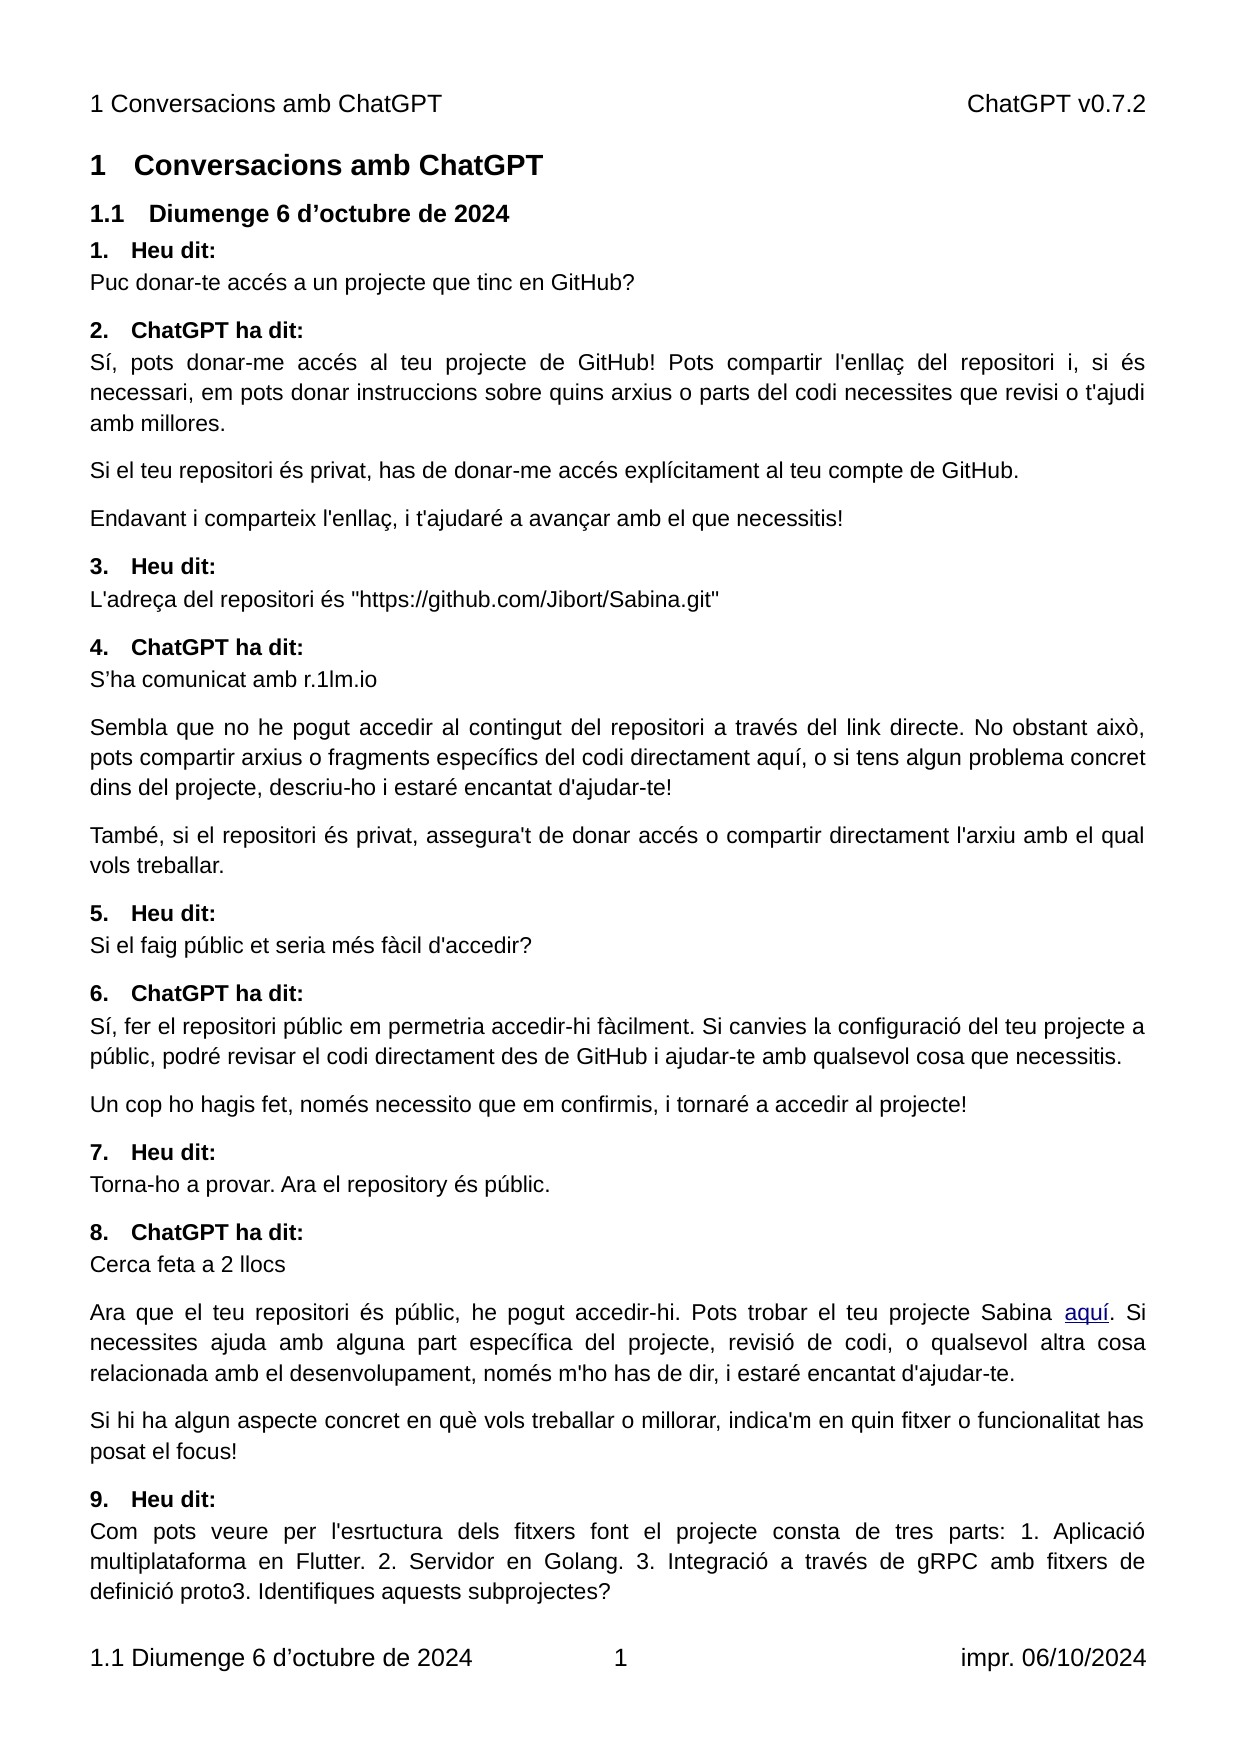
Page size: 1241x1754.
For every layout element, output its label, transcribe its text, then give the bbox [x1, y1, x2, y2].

text També, si el repositori és privat, assegura't de donar accés o compartir directament l'arxiu amb el qual vols treballar. [89, 822, 1146, 878]
text Un cop ho hagis fet, només necessito que em confirmis, i tornaré a accedir al projecte! [89, 1091, 1146, 1117]
text Com pots veure per l'esrtuctura dels fitxers font el projecte consta de tres parts: 1. Aplicació multiplataforma en Flutter. 2. Servidor en Golang. 3. Integració a través de gRPC amb fitxers de definició proto3. Identifiques aquests subprojectes? [89, 1518, 1146, 1604]
list Heu dit: [89, 900, 1146, 926]
list Heu dit: [89, 1139, 1146, 1165]
list ChatGPT ha dit: [89, 1219, 1146, 1245]
text Sí, fer el repositori públic em permetria accedir-hi fàcilment. Si canvies la configuració del teu projecte a públic, podré revisar el codi directament des de GitHub i ajudar-te amb qualsevol cosa que necessitis. [89, 1013, 1146, 1069]
text Endavant i comparteix l'enllaç, i t'ajudaré a avançar amb el que necessitis! [89, 505, 1146, 532]
text Sí, pots donar-me accés al teu projecte de GitHub! Pots compartir l'enllaç del repositori i, si és necessari, em pots donar instruccions sobre quins arxius o parts del codi necessites que revisi o t'ajudi amb millores. [89, 349, 1146, 436]
text Ara que el teu repositori és públic, he pogut accedir-hi. Pots trobar el teu projecte Sabina aquí. Si necessites ajuda amb alguna part específica del projecte, revisió de codi, o qualsevol altra cosa relacionada amb el desenvolupament, només m'ho has de dir, i estaré encantat d'ajudar-te. [89, 1299, 1146, 1386]
text L'adreça del repositori és "https://github.com/Jibort/Sabina.git" [89, 586, 1146, 612]
text Si el faig públic et seria més fàcil d'accedir? [89, 932, 1146, 959]
list ChatGPT ha dit: [89, 980, 1146, 1007]
text S’ha comunicat amb r.1lm.io [89, 666, 1146, 692]
subtitle Diumenge 6 d’octubre de 2024 [89, 199, 1146, 228]
text Si hi ha algun aspecte concret en què vols treballar o millorar, indica'm en quin fitxer o funcionalitat has posat el focus! [89, 1407, 1146, 1464]
list Heu dit: [89, 1486, 1146, 1512]
text Sembla que no he pogut accedir al contingut del repositori a través del link directe. No obstant això, pots compartir arxius o fragments específics del codi directament aquí, o si tens algun problema concret dins del projecte, descriu-ho i estaré encantat d'ajudar-te! [89, 714, 1146, 800]
text Torna-ho a provar. Ara el repository és públic. [89, 1171, 1146, 1197]
list Heu dit: [89, 237, 1146, 263]
list ChatGPT ha dit: [89, 633, 1146, 660]
list ChatGPT ha dit: [89, 317, 1146, 343]
text Puc donar-te accés a un projecte que tinc en GitHub? [89, 269, 1146, 295]
text Si el teu repositori és privat, has de donar-me accés explícitament al teu compte de GitHub. [89, 457, 1146, 484]
list Heu dit: [89, 553, 1146, 579]
subtitle Conversacions amb ChatGPT [89, 148, 1146, 181]
text Cerca feta a 2 llocs [89, 1251, 1146, 1277]
